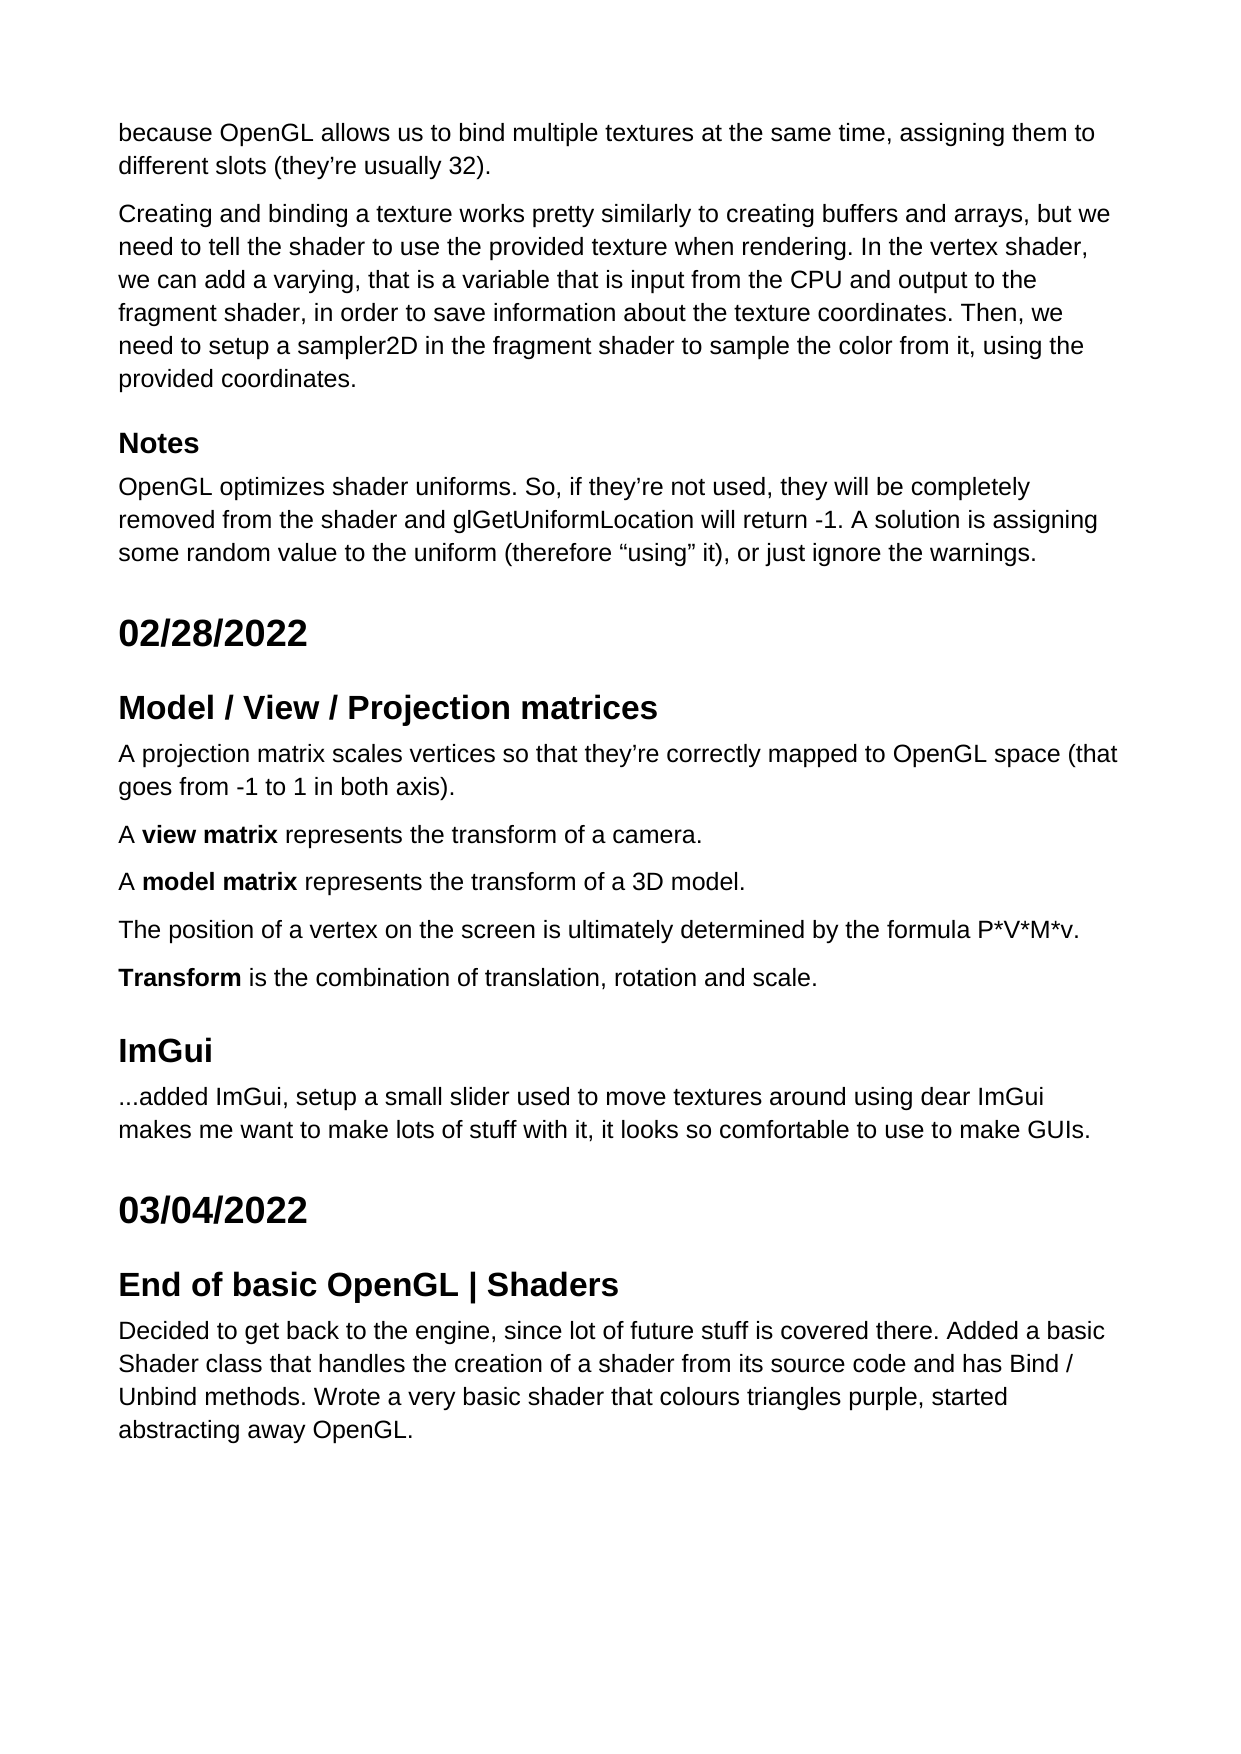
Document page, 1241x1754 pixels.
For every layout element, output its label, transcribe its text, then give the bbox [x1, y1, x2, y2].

text Transform is the combination of translation, rotation and scale. [118, 962, 1122, 991]
text Creating and binding a texture works pretty similarly to creating buffers and arrays, but we need to tell the shader to use the provided texture when rendering. In the vertex shader, we can add a varying, that is a variable that is input from the CPU and output to the fragment shader, in order to save information about the texture coordinates. Then, we need to setup a sampler2D in the fragment shader to sample the color from it, using the provided coordinates. [118, 199, 1122, 393]
text ...added ImGui, setup a small slider used to move textures around using dear ImGui makes me want to make lots of stuff with it, it looks so comfortable to use to make GUIs. [118, 1082, 1122, 1144]
text The position of a vertex on the screen is ultimately determined by the formula P*V*M*v. [118, 915, 1122, 944]
subtitle Model / View / Projection matrices [118, 688, 1122, 727]
text because OpenGL allows us to bind multiple textures at the same time, assigning them to different slots (they’re usually 32). [118, 118, 1122, 180]
subtitle 03/04/2022 [118, 1188, 1122, 1231]
subtitle ImGui [118, 1031, 1122, 1069]
subtitle Notes [118, 426, 1122, 460]
subtitle 02/28/2022 [118, 611, 1122, 654]
text OpenGL optimizes shader uniforms. So, if they’re not used, they will be completely removed from the shader and glGetUniformLocation will return -1. A solution is assigning some random value to the uniform (therefore “using” it), or just ignore the warnings. [118, 472, 1122, 567]
text A view matrix represents the transform of a camera. [118, 820, 1122, 848]
text A model matrix represents the transform of a 3D model. [118, 867, 1122, 896]
subtitle End of basic OpenGL | Shaders [118, 1265, 1122, 1303]
text A projection matrix scales vertices so that they’re correctly mapped to OpenGL space (that goes from -1 to 1 in both axis). [118, 739, 1122, 801]
text Decided to get back to the engine, since lot of future stuff is covered there. Added a basic Shader class that handles the creation of a shader from its source code and has Bind / Unbind methods. Wrote a very basic shader that colours triangles purple, started abstracting away OpenGL. [118, 1316, 1122, 1444]
